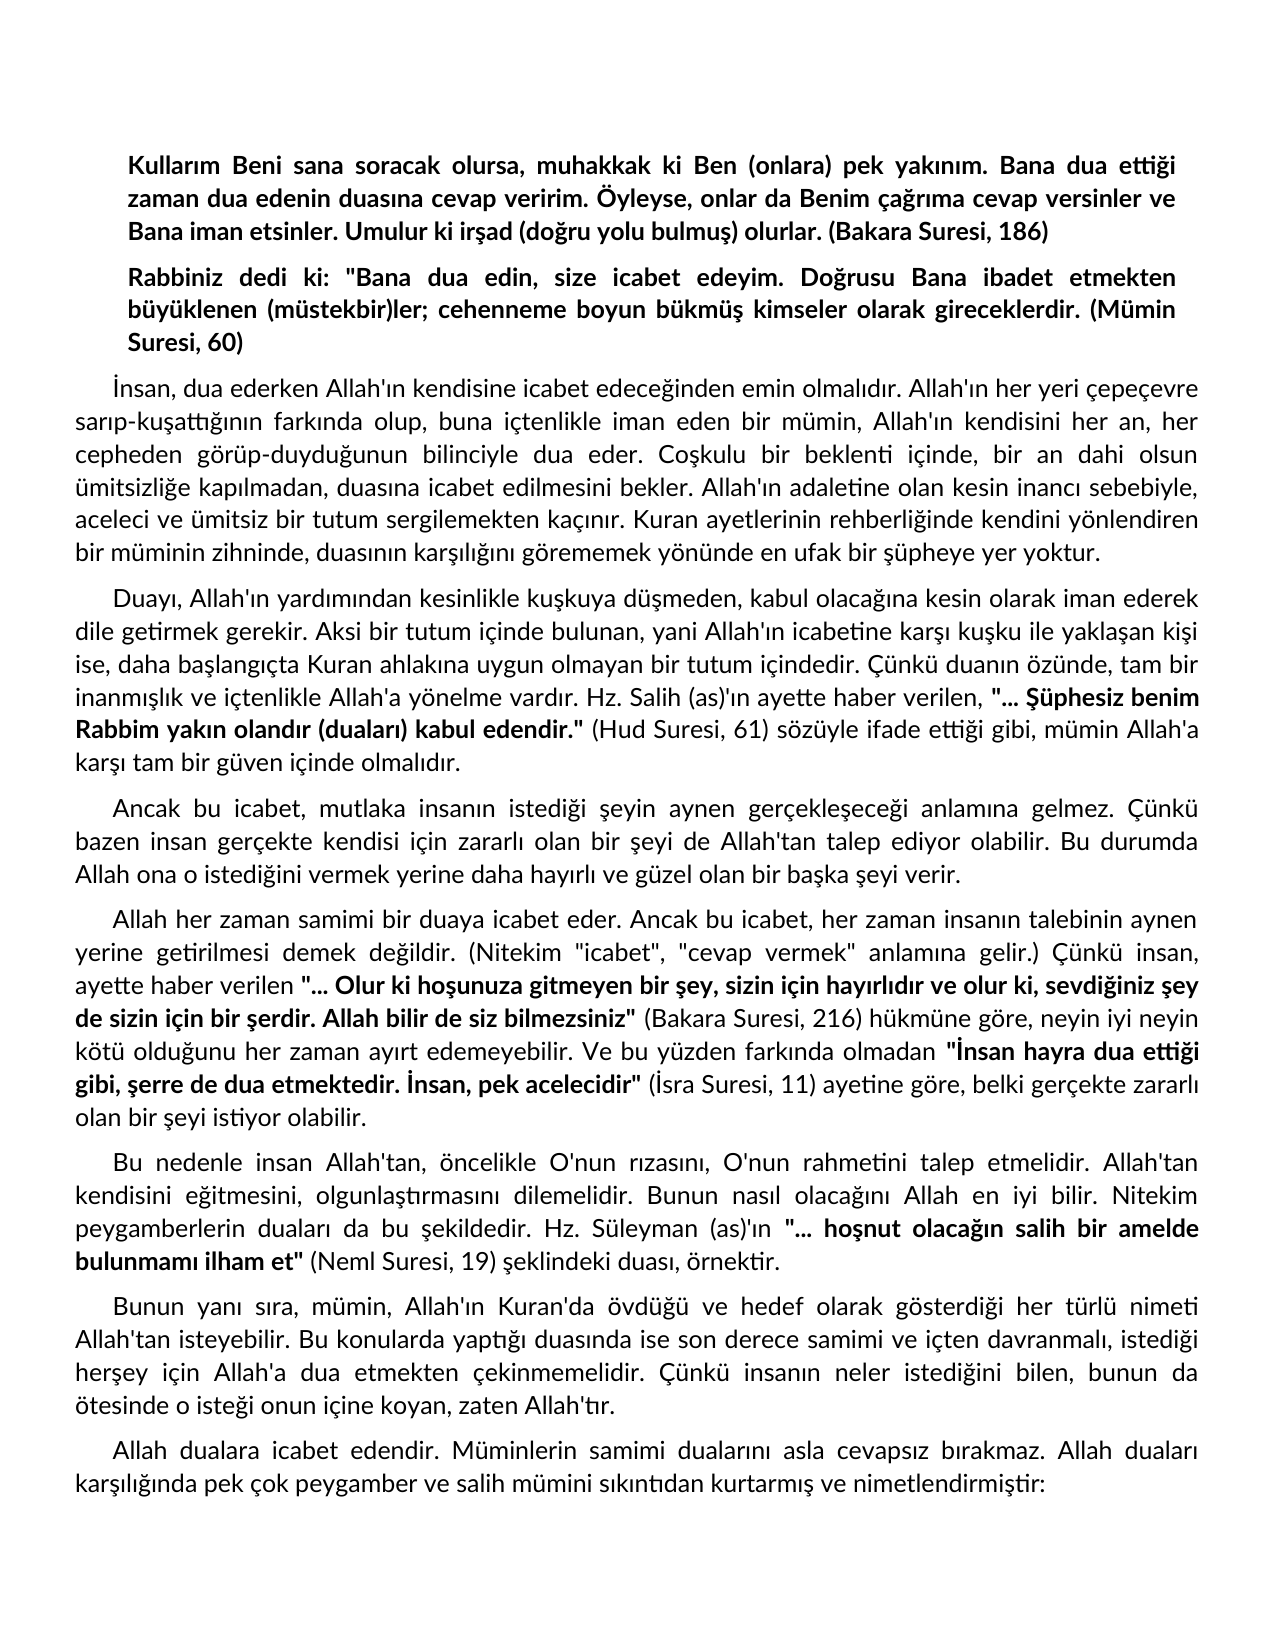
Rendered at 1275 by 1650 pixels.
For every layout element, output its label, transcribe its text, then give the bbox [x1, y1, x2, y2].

text Rabbiniz dedi ki: "Bana dua edin, size icabet edeyim. Doğrusu Bana ibadet etmekten büyüklenen (müstekbir)ler; cehenneme boyun bükmüş kimseler olarak gireceklerdir. (Mümin Suresi, 60) [127, 261, 1177, 357]
text Ancak bu icabet, mutlaka insanın istediği şeyin aynen gerçekleşeceği anlamına gelmez. Çünkü bazen insan gerçekte kendisi için zararlı olan bir şeyi de Allah'tan talep ediyor olabilir. Bu durumda Allah ona o istediğini vermek yerine daha hayırlı ve güzel olan bir başka şeyi verir. [75, 792, 1200, 888]
text Duayı, Allah'ın yardımından kesinlikle kuşkuya düşmeden, kabul olacağına kesin olarak iman ederek dile getirmek gerekir. Aksi bir tutum içinde bulunan, yani Allah'ın icabetine karşı kuşku ile yaklaşan kişi ise, daha başlangıçta Kuran ahlakına uygun olmayan bir tutum içindedir. Çünkü duanın özünde, tam bir inanmışlık ve içtenlikle Allah'a yönelme vardır. Hz. Salih (as)'ın ayette haber verilen, "... Şüphesiz benim Rabbim yakın olandır (duaları) kabul edendir." (Hud Suresi, 61) sözüyle ifade ettiği gibi, mümin Allah'a karşı tam bir güven içinde olmalıdır. [75, 582, 1200, 777]
text Bu nedenle insan Allah'tan, öncelikle O'nun rızasını, O'nun rahmetini talep etmelidir. Allah'tan kendisini eğitmesini, olgunlaştırmasını dilemelidir. Bunun nasıl olacağını Allah en iyi bilir. Nitekim peygamberlerin duaları da bu şekildedir. Hz. Süleyman (as)'ın "... hoşnut olacağın salih bir amelde bulunmamı ilham et" (Neml Suresi, 19) şeklindeki duası, örnektir. [75, 1147, 1200, 1275]
text Bunun yanı sıra, mümin, Allah'ın Kuran'da övdüğü ve hedef olarak gösterdiği her türlü nimeti Allah'tan isteyebilir. Bu konularda yaptığı duasında ise son derece samimi ve içten davranmalı, istediği herşey için Allah'a dua etmekten çekinmemelidir. Çünkü insanın neler istediğini bilen, bunun da ötesinde o isteği onun içine koyan, zaten Allah'tır. [75, 1291, 1200, 1419]
text Kullarım Beni sana soracak olursa, muhakkak ki Ben (onlara) pek yakınım. Bana dua ettiği zaman dua edenin duasına cevap veririm. Öyleyse, onlar da Benim çağrıma cevap versinler ve Bana iman etsinler. Umulur ki irşad (doğru yolu bulmuş) olurlar. (Bakara Suresi, 186) [127, 150, 1177, 246]
text Allah dualara icabet edendir. Müminlerin samimi dualarını asla cevapsız bırakmaz. Allah duaları karşılığında pek çok peygamber ve salih mümini sıkıntıdan kurtarmış ve nimetlendirmiştir: [75, 1435, 1200, 1498]
text İnsan, dua ederken Allah'ın kendisine icabet edeceğinden emin olmalıdır. Allah'ın her yeri çepeçevre sarıp-kuşattığının farkında olup, buna içtenlikle iman eden bir mümin, Allah'ın kendisini her an, her cepheden görüp-duyduğunun bilinciyle dua eder. Coşkulu bir beklenti içinde, bir an dahi olsun ümitsizliğe kapılmadan, duasına icabet edilmesini bekler. Allah'ın adaletine olan kesin inancı sebebiyle, aceleci ve ümitsiz bir tutum sergilemekten kaçınır. Kuran ayetlerinin rehberliğinde kendini yönlendiren bir müminin zihninde, duasının karşılığını görememek yönünde en ufak bir şüpheye yer yoktur. [75, 372, 1200, 567]
text Allah her zaman samimi bir duaya icabet eder. Ancak bu icabet, her zaman insanın talebinin aynen yerine getirilmesi demek değildir. (Nitekim "icabet", "cevap vermek" anlamına gelir.) Çünkü insan, ayette haber verilen "... Olur ki hoşunuza gitmeyen bir şey, sizin için hayırlıdır ve olur ki, sevdiğiniz şey de sizin için bir şerdir. Allah bilir de siz bilmezsiniz" (Bakara Suresi, 216) hükmüne göre, neyin iyi neyin kötü olduğunu her zaman ayırt edemeyebilir. Ve bu yüzden farkında olmadan "İnsan hayra dua ettiği gibi, şerre de dua etmektedir. İnsan, pek acelecidir" (İsra Suresi, 11) ayetine göre, belki gerçekte zararlı olan bir şeyi istiyor olabilir. [75, 904, 1200, 1131]
